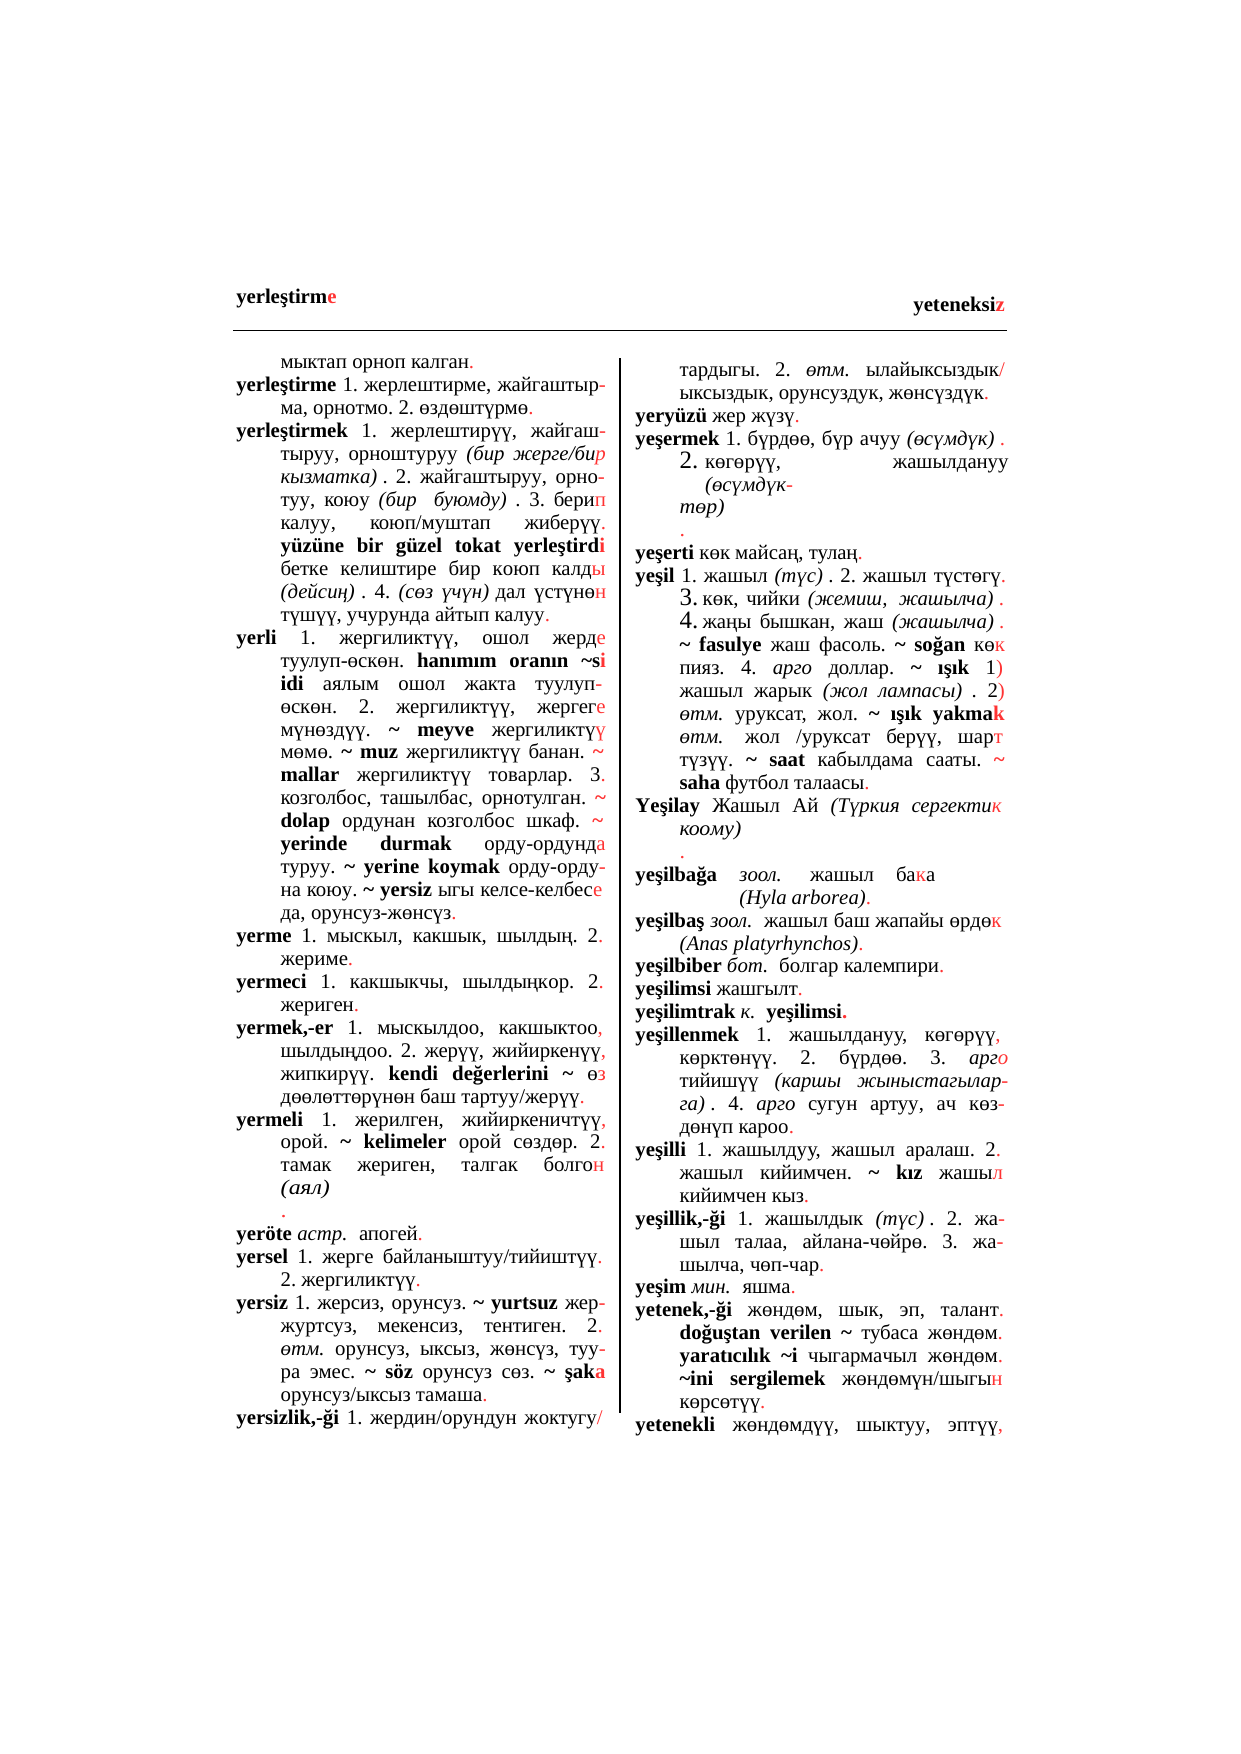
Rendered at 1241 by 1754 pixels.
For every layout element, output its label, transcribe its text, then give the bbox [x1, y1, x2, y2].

text yeteneksiz [913, 292, 1065, 316]
text yersiz 1. жерсиз, орунсуз. ~ yurtsuz жер- журтсуз, мекенсиз, тентиген. 2. [236, 1291, 606, 1337]
text yeröte астр. апогей. [236, 1222, 606, 1245]
text mallar жергиликтүү товарлар. 3. козголбос, ташылбас, орнотулган. ~ dolap ордунан козголбос шкаф. ~ [280, 763, 606, 832]
text (Anas platyrhynchos). [679, 932, 864, 954]
text yeşilli 1. жашылдуу, жашыл аралаш. 2. [635, 1138, 1065, 1161]
text yeşermek 1. бүрдөө, бүр ачуу (өсүмдүк) . [635, 427, 1065, 450]
text шылча, чөп-чар. [679, 1253, 825, 1276]
text шылдыңдоо. 2. жерүү, жийиркенүү, жипкирүү. kendi değerlerini ~ өз дөөлөттөрүнөн баш тартуу/жерүү. [280, 1039, 606, 1108]
text yermeli 1. жерилген, жийиркеничтүү, орой. ~ kelimeler орой сөздөр. 2. тамак жериген, талгак болгон [236, 1108, 606, 1176]
text yermeci 1. какшыкчы, шылдыңкор. 2. [236, 970, 606, 993]
text өскөн. 2. жергиликтүү, жергеге мүнөздүү. ~ meyve жергиликтүү мөмө. ~ muz жергиликтүү банан. ~ [280, 695, 606, 763]
text дөнүп кароо. [679, 1115, 794, 1138]
list көк, чийки (жемиш, жашылча) . [679, 587, 1005, 610]
text yerleştirmek 1. жерлештирүү, жайгаш- тыруу, орноштуруу (бир жерге/бир кызматка) . 2. жайгаштыруу, орно- [236, 419, 606, 488]
text көрктөнүү. 2. бүрдөө. 3. арго тийишүү (каршы жыныстагылар- га) . 4. арго сугун артуу, ач көз- [679, 1046, 1008, 1115]
text ~ fasulye жаш фасоль. ~ soğan көк пияз. 4. арго доллар. ~ ışık 1) [679, 633, 1005, 679]
text Yeşilay Жашыл Ай (Түркия сергектик [635, 794, 1065, 817]
text yeryüzü жер жүзү. [635, 404, 1065, 427]
text кийимчен кыз. [679, 1184, 810, 1207]
text yeşilbaş зоол. жашыл баш жапайы өрдөк [635, 909, 1065, 932]
text (аял) . [280, 1176, 339, 1222]
text жашыл кийимчен. ~ kız жашыл [679, 1161, 1005, 1184]
text өтм. орунсуз, ыксыз, жөнсүз, туу- ра эмес. ~ söz орунсуз сөз. ~ şaka орунсуз/ыксыз тамаша. [280, 1337, 606, 1406]
text yersizlik,-ği 1. жердин/орундун жоктугу/ [236, 1406, 606, 1429]
text yeşerti көк майсаң, тулаң. [635, 541, 1065, 564]
text yerleştirme 1. жерлештирме, жайгаштыр- ма, орнотмо. 2. өздөштүрмө. [236, 373, 606, 419]
text yeşilbağa зоол. жашыл бака (Hyla arborea). [635, 863, 1004, 909]
text yerme 1. мыскыл, какшык, шылдың. 2. [236, 924, 606, 947]
text коому) . [679, 817, 751, 863]
text yeşil 1. жашыл (түс) . 2. жашыл түстөгү. [635, 564, 1065, 587]
text жериген. [280, 993, 360, 1016]
text doğuştan verilen ~ тубаса жөндөм. [679, 1321, 1005, 1344]
text туу, коюу (бир буюмду) . 3. берип калуу, коюп/муштап жиберүү. yüzüne bir güzel tokat yerleştirdi [280, 488, 606, 557]
text yerinde durmak орду-ордунда туруу. ~ yerine koymak орду-орду- на коюу. ~ yersiz ыгы келсе-келбесе [280, 832, 606, 901]
text да, орунсуз-жөнсүз. [280, 901, 457, 924]
text yermek,-er 1. мыскылдоо, какшыктоо, [236, 1016, 606, 1039]
text тардыгы. 2. өтм. ылайыксыздык/ ыксыздык, орунсуздук, жөнсүздүк. [679, 358, 1005, 404]
text төр) . [679, 496, 733, 541]
text yersel 1. жерге байланыштуу/тийиштүү. [236, 1245, 606, 1268]
text yetenekli жөндөмдүү, шыктуу, эптүү, [635, 1413, 1065, 1436]
text yerleştirme [236, 284, 337, 308]
text yaratıcılık ~i чыгармачыл жөндөм. [679, 1344, 1005, 1367]
text yetenek,-ği жөндөм, шык, эп, талант. [635, 1298, 1065, 1321]
text бетке келиштире бир коюп калды (дейсиң) . 4. (сөз үчүн) дал үстүнөн түшүү, учурунда айтып калуу. [280, 557, 606, 626]
text yeşilimsi жашгылт. [635, 977, 1065, 1000]
text yeşilbiber бот. болгар калемпири. [635, 954, 1065, 977]
list жаңы бышкан, жаш (жашылча) . [679, 610, 1005, 633]
text yeşillik,-ği 1. жашылдык (түс) . 2. жа- шыл талаа, айлана-чөйрө. 3. жа- [635, 1207, 1040, 1253]
text түзүү. ~ saat кабылдама сааты. ~ saha футбол талаасы. [679, 748, 1005, 794]
text yeşillenmek 1. жашылдануу, көгөрүү, [635, 1023, 1065, 1046]
text 2. жергиликтүү. [280, 1268, 422, 1291]
list көгөрүү, жашылдануу (өсүмдүк- [679, 450, 1008, 496]
text yeşim мин. яшма. [635, 1276, 1065, 1298]
text ~ini sergilemek жөндөмүн/шыгын [679, 1367, 1004, 1390]
text жериме. [280, 947, 354, 970]
text yerli 1. жергиликтүү, ошол жерде туулуп-өскөн. hanımım oranın ~si idi аялым ошол жакта туулуп- [236, 626, 606, 694]
text yeşilimtrak к. yeşilimsi. [635, 1000, 1065, 1023]
text көрсөтүү. [679, 1390, 766, 1413]
text жашыл жарык (жол лампасы) . 2) өтм. уруксат, жол. ~ ışık yakmak өтм. жол /уруксат берүү, шарт [679, 679, 1005, 748]
text мыктап орноп калган. [280, 349, 475, 373]
